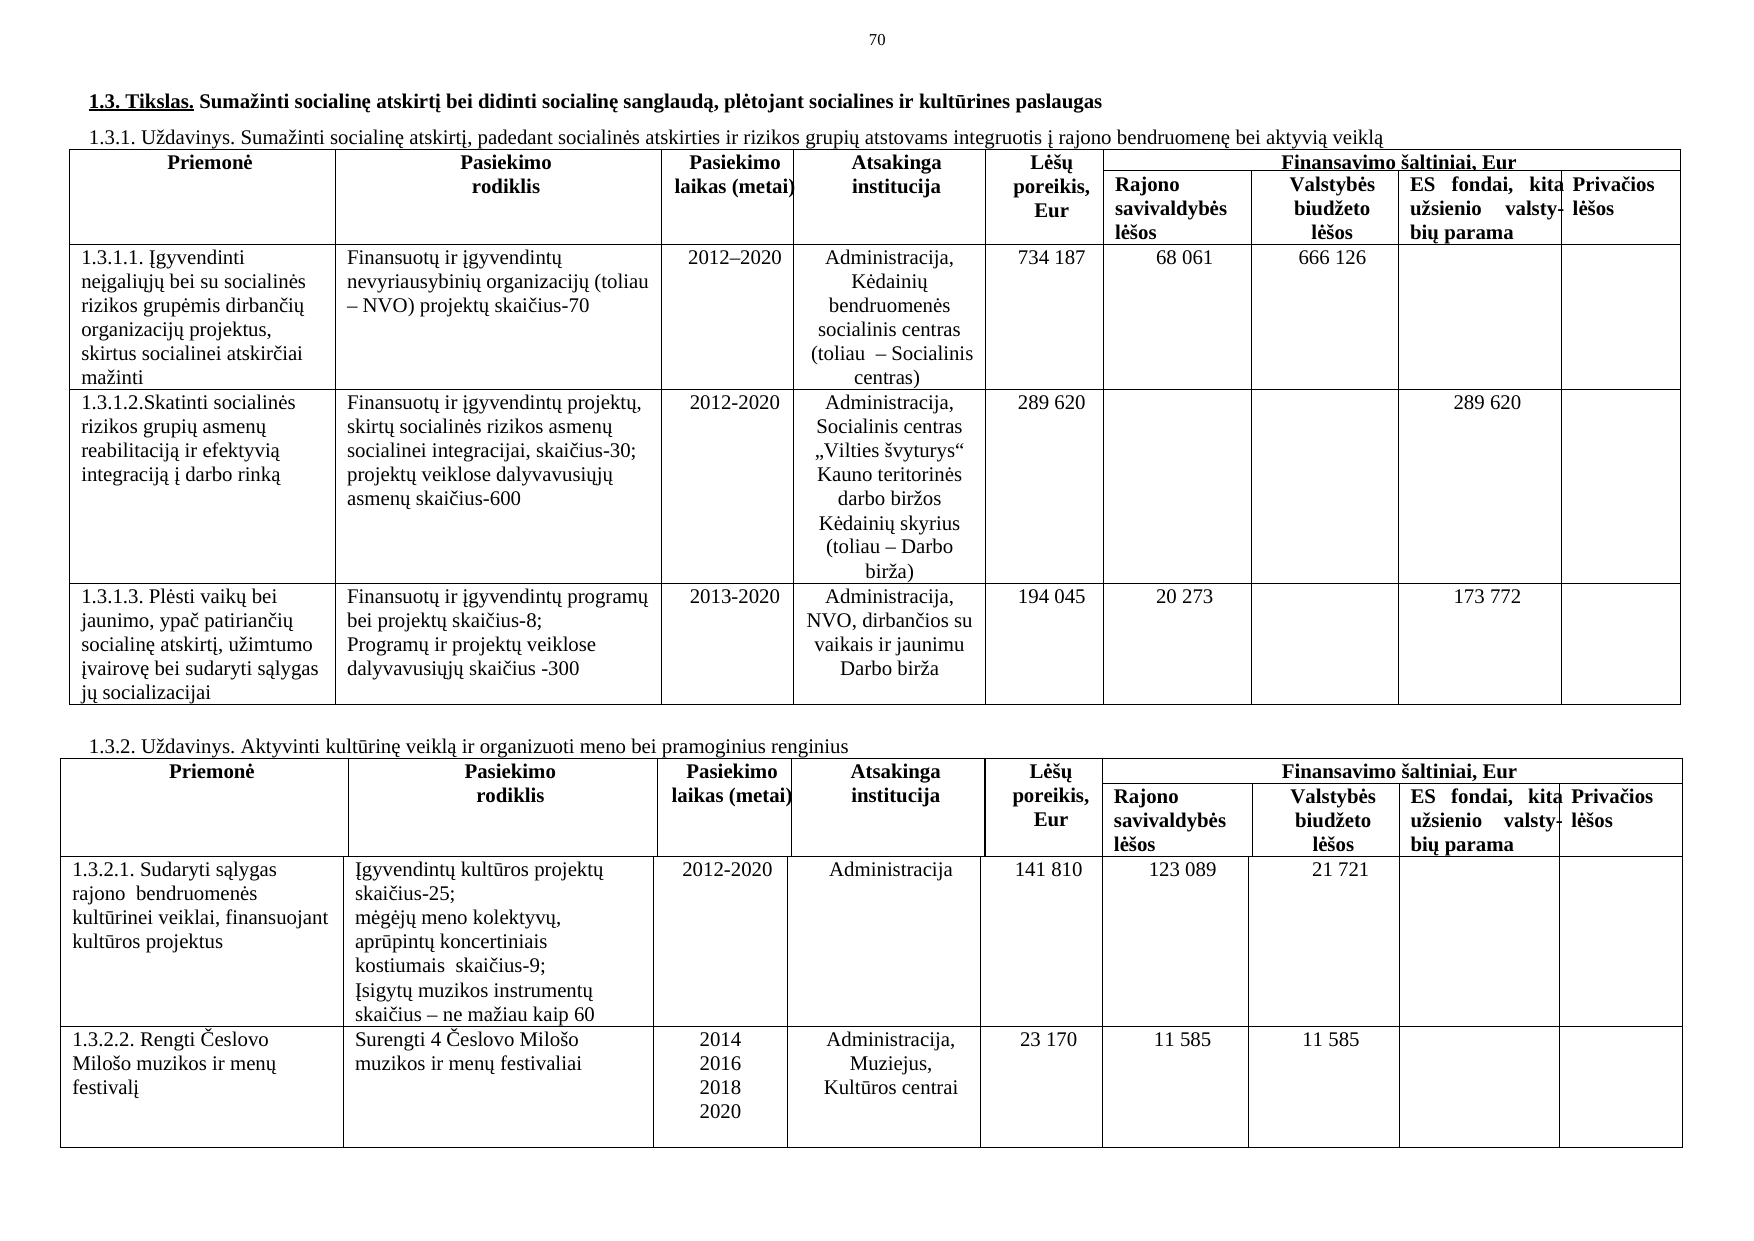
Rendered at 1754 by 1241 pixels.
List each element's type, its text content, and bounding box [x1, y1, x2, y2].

table_header Pasiekimo rodiklis [349, 759, 657, 856]
table_cell 1.3.1.2.Skatinti socialinės rizikos grupių asmenų reabilitaciją ir efektyvią integraciją į darbo rinką [70, 390, 335, 583]
table_cell [1562, 390, 1680, 583]
table_cell 123 089 [1103, 857, 1248, 1026]
table_cell Administracija, Socialinis centras „Vilties švyturys“ Kauno teritorinės darbo biržos Kėdainių skyrius (toliau – Darbo birža) [794, 390, 985, 583]
table_cell 2012–2020 [662, 245, 793, 389]
table_cell 1.3.1.1. Įgyvendinti neįgaliųjų bei su socialinės rizikos grupėmis dirbančių organizacijų projektus, skirtus socialinei atskirčiai mažinti [70, 245, 335, 389]
table_cell 21 721 [1249, 857, 1399, 1026]
table_cell [1400, 1027, 1559, 1147]
table_cell [1400, 857, 1559, 1026]
table_header Finansavimo šaltiniai, Eur [1103, 759, 1682, 783]
table_cell 289 620 [986, 390, 1103, 583]
table_cell 1.3.2.1. Sudaryti sąlygas rajono bendruomenės kultūrinei veiklai, finansuojant kultūros projektus [61, 857, 343, 1026]
table_cell 68 061 [1104, 245, 1251, 389]
table_cell Privačios lėšos [1562, 171, 1680, 244]
table_cell 2012-2020 [662, 390, 793, 583]
table_cell Administracija, NVO, dirbančios su vaikais ir jaunimu Darbo birža [794, 584, 985, 704]
table_cell [1252, 390, 1398, 583]
table_cell 23 170 [981, 1027, 1102, 1147]
table_cell [1104, 390, 1251, 583]
table_cell Finansuotų ir įgyvendintų programų bei projektų skaičius-8; Programų ir projektų veiklose dalyvavusiųjų skaičius -300 [336, 584, 661, 704]
table_cell [1562, 245, 1680, 389]
table_cell Valstybės biudžeto lėšos [1252, 171, 1398, 244]
table_cell 2014 2016 2018 2020 [654, 1027, 787, 1147]
table_cell Privačios lėšos [1560, 784, 1682, 856]
table_cell 734 187 [986, 245, 1103, 389]
table_cell 194 045 [986, 584, 1103, 704]
text 1.3. Tikslas. Sumažinti socialinę atskirtį bei didinti socialinę sanglaudą, plėtojant socialines ir kultūrines paslaugas [89, 89, 1679, 113]
table_cell 1.3.2.2. Rengti Česlovo Milošo muzikos ir menų festivalį [61, 1027, 343, 1147]
table_cell 2012-2020 [654, 857, 787, 1026]
table_header Lėšų poreikis, Eur [986, 150, 1103, 244]
table_cell 173 772 [1399, 584, 1561, 704]
text 1.3.1. Uždavinys. Sumažinti socialinę atskirtį, padedant socialinės atskirties ir rizikos grupių atstovams integruotis į rajono bendruomenę bei aktyvią veiklą [89, 125, 1679, 149]
table_cell 289 620 [1399, 390, 1561, 583]
table_cell Finansuotų ir įgyvendintų projektų, skirtų socialinės rizikos asmenų socialinei integracijai, skaičius-30; projektų veiklose dalyvavusiųjų asmenų skaičius-600 [336, 390, 661, 583]
table_cell 11 585 [1249, 1027, 1399, 1147]
table_cell 666 126 [1252, 245, 1398, 389]
table_cell 2013-2020 [662, 584, 793, 704]
table_header Finansavimo šaltiniai, Eur [1104, 150, 1680, 170]
table_cell [1252, 584, 1398, 704]
table_cell Rajono savivaldybės lėšos [1103, 784, 1252, 856]
table_cell [1399, 245, 1561, 389]
table_cell Finansuotų ir įgyvendintų nevyriausybinių organizacijų (toliau – NVO) projektų skaičius-70 [336, 245, 661, 389]
table_cell 1.3.1.3. Plėsti vaikų bei jaunimo, ypač patiriančių socialinę atskirtį, užimtumo įvairovę bei sudaryti sąlygas jų socializacijai [70, 584, 335, 704]
table_header Pasiekimo laikas (metai) [662, 150, 793, 244]
text 1.3.2. Uždavinys. Aktyvinti kultūrinę veiklą ir organizuoti meno bei pramoginius renginius [89, 734, 1665, 758]
table_header Priemonė [61, 759, 348, 856]
table_cell ES fondai, kita užsienio valsty-bių parama [1399, 171, 1561, 244]
table_cell Administracija, Muziejus, Kultūros centrai [788, 1027, 980, 1147]
table_cell Įgyvendintų kultūros projektų skaičius-25; mėgėjų meno kolektyvų, aprūpintų koncertiniais kostiumais skaičius-9; Įsigytų muzikos instrumentų skaičius – ne mažiau kaip 60 [344, 857, 653, 1026]
table_header Lėšų poreikis, Eur [986, 759, 1102, 856]
table_header Atsakinga institucija [792, 759, 984, 856]
table_cell [1560, 1027, 1682, 1147]
table_cell 20 273 [1104, 584, 1251, 704]
table_cell Valstybės biudžeto lėšos [1253, 784, 1399, 856]
table_cell Administracija, Kėdainių bendruomenės socialinis centras (toliau – Socialinis centras) [794, 245, 985, 389]
table_cell [1560, 857, 1682, 1026]
table_header Priemonė [70, 150, 335, 244]
table_cell [1562, 584, 1680, 704]
table_header Pasiekimo laikas (metai) [658, 759, 791, 856]
table_cell 11 585 [1103, 1027, 1248, 1147]
table_cell ES fondai, kita užsienio valsty-bių parama [1400, 784, 1559, 856]
table_cell 141 810 [981, 857, 1102, 1026]
table_cell Surengti 4 Česlovo Milošo muzikos ir menų festivaliai [344, 1027, 653, 1147]
table_cell Administracija [788, 857, 980, 1026]
table_header Pasiekimo rodiklis [336, 150, 661, 244]
table_cell Rajono savivaldybės lėšos [1104, 171, 1251, 244]
table_header Atsakinga institucija [794, 150, 985, 244]
